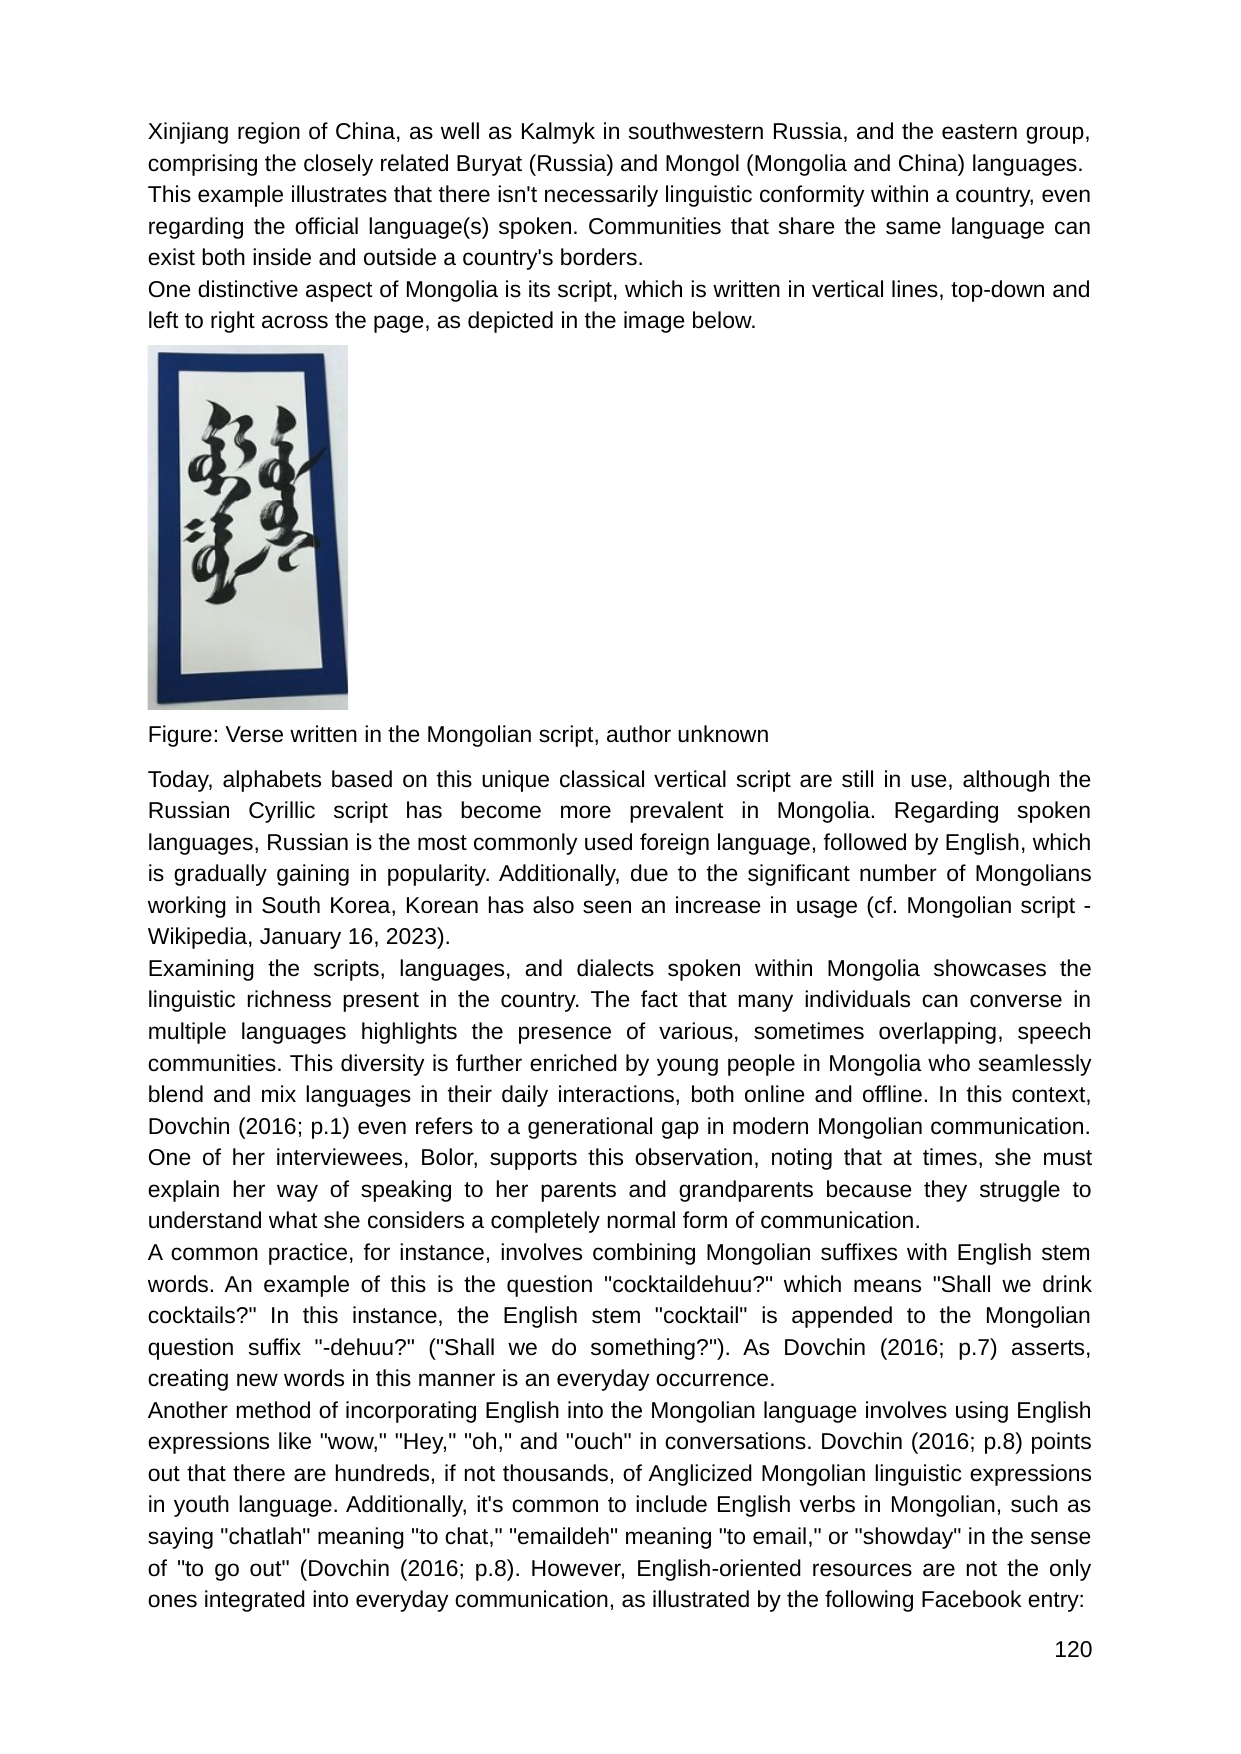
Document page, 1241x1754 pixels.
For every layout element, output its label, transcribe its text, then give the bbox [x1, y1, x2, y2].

text One distinctive aspect of Mongolia is its script, which is written in vertical lines, top-down and left to right across the page, as depicted in the image below. [148, 276, 1092, 334]
text Xinjiang region of China, as well as Kalmyk in southwestern Russia, and the eastern group, comprising the closely related Buryat (Russia) and Mongol (Mongolia and China) languages. [148, 118, 1092, 176]
text A common practice, for instance, involves combining Mongolian suffixes with English stem words. An example of this is the question "cocktaildehuu?" which means "Shall we drink cocktails?" In this instance, the English stem "cocktail" is appended to the Mongolian question suffix "-dehuu?" ("Shall we do something?"). As Dovchin (2016; p.7) asserts, creating new words in this manner is an everyday occurrence. [148, 1239, 1092, 1392]
text Examining the scripts, languages, and dialects spoken within Mongolia showcases the linguistic richness present in the country. The fact that many individuals can converse in multiple languages highlights the presence of various, sometimes overlapping, speech communities. This diversity is further enriched by young people in Mongolia who seamlessly blend and mix languages in their daily interactions, both online and offline. In this context, Dovchin (2016; p.1) even refers to a generational gap in modern Mongolian communication. One of her interviewees, Bolor, supports this observation, noting that at times, she must explain her way of speaking to her parents and grandparents because they struggle to understand what she considers a completely normal form of communication. [148, 955, 1092, 1234]
text Another method of incorporating English into the Mongolian language involves using English expressions like "wow," "Hey," "oh," and "ouch" in conversations. Dovchin (2016; p.8) points out that there are hundreds, if not thousands, of Anglicized Mongolian linguistic expressions in youth language. Additionally, it's common to include English verbs in Mongolian, such as saying "chatlah" meaning "to chat," "emaildeh" meaning "to email," or "showday" in the sense of "to go out" (Dovchin (2016; p.8). However, English-oriented resources are not the only ones integrated into everyday communication, as illustrated by the following Facebook entry: [148, 1397, 1092, 1612]
text Today, alphabets based on this unique classical vertical script are still in use, although the Russian Cyrillic script has become more prevalent in Mongolia. Regarding spoken languages, Russian is the most commonly used foreign language, followed by English, which is gradually gaining in popularity. Additionally, due to the significant number of Mongolians working in South Korea, Korean has also seen an increase in usage (cf. Mongolian script - Wikipedia, January 16, 2023). [148, 766, 1092, 950]
text This example illustrates that there isn't necessarily linguistic conformity within a country, even regarding the official language(s) spoken. Communities that share the same language can exist both inside and outside a country's borders. [148, 181, 1092, 271]
text Figure: Verse written in the Mongolian script, author unknown [148, 721, 1092, 748]
